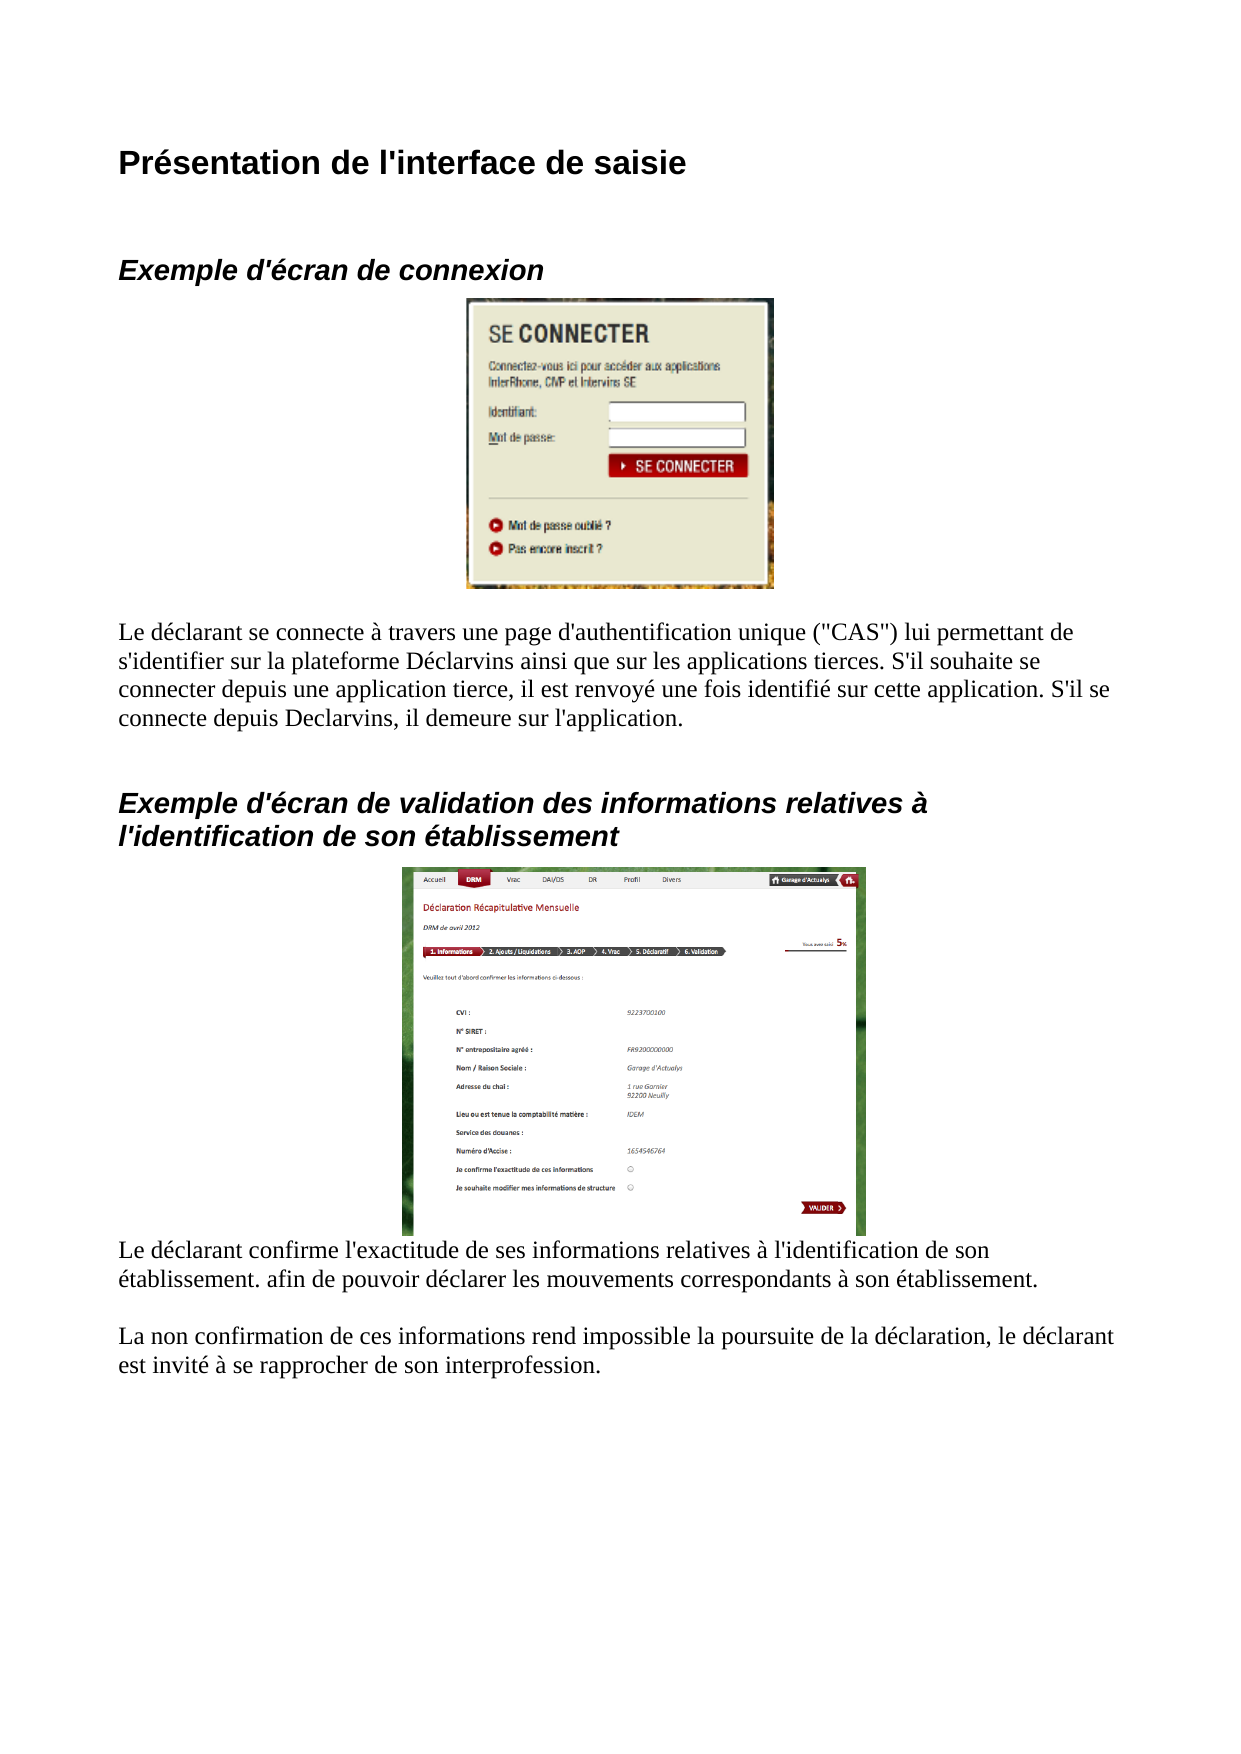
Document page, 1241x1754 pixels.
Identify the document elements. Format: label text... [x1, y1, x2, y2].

text Le déclarant confirme l'exactitude de ses informations relatives à l'identification de son établissement. afin de pouvoir déclarer les mouvements correspondants à son établissement. [118, 1236, 1122, 1321]
text Le déclarant se connecte à travers une page d'authentification unique ("CAS") lui permettant de s'identifier sur la plateforme Déclarvins ainsi que sur les applications tierces. S'il souhaite se connecter depuis une application tierce, il est renvoyé une fois identifié sur cette application. S'il se connecte depuis Declarvins, il demeure sur l'application. [118, 617, 1122, 761]
text La non confirmation de ces informations rend impossible la poursuite de la déclaration, le déclarant est invité à se rapprocher de son interprofession. [118, 1321, 1122, 1408]
subtitle Exemple d'écran de connexion [118, 219, 1122, 286]
picture [466, 298, 774, 589]
picture [402, 867, 866, 1236]
subtitle Exemple d'écran de validation des informations relatives à l'identification de son établissement [118, 786, 1122, 853]
subtitle Présentation de l'interface de saisie [118, 143, 1122, 182]
